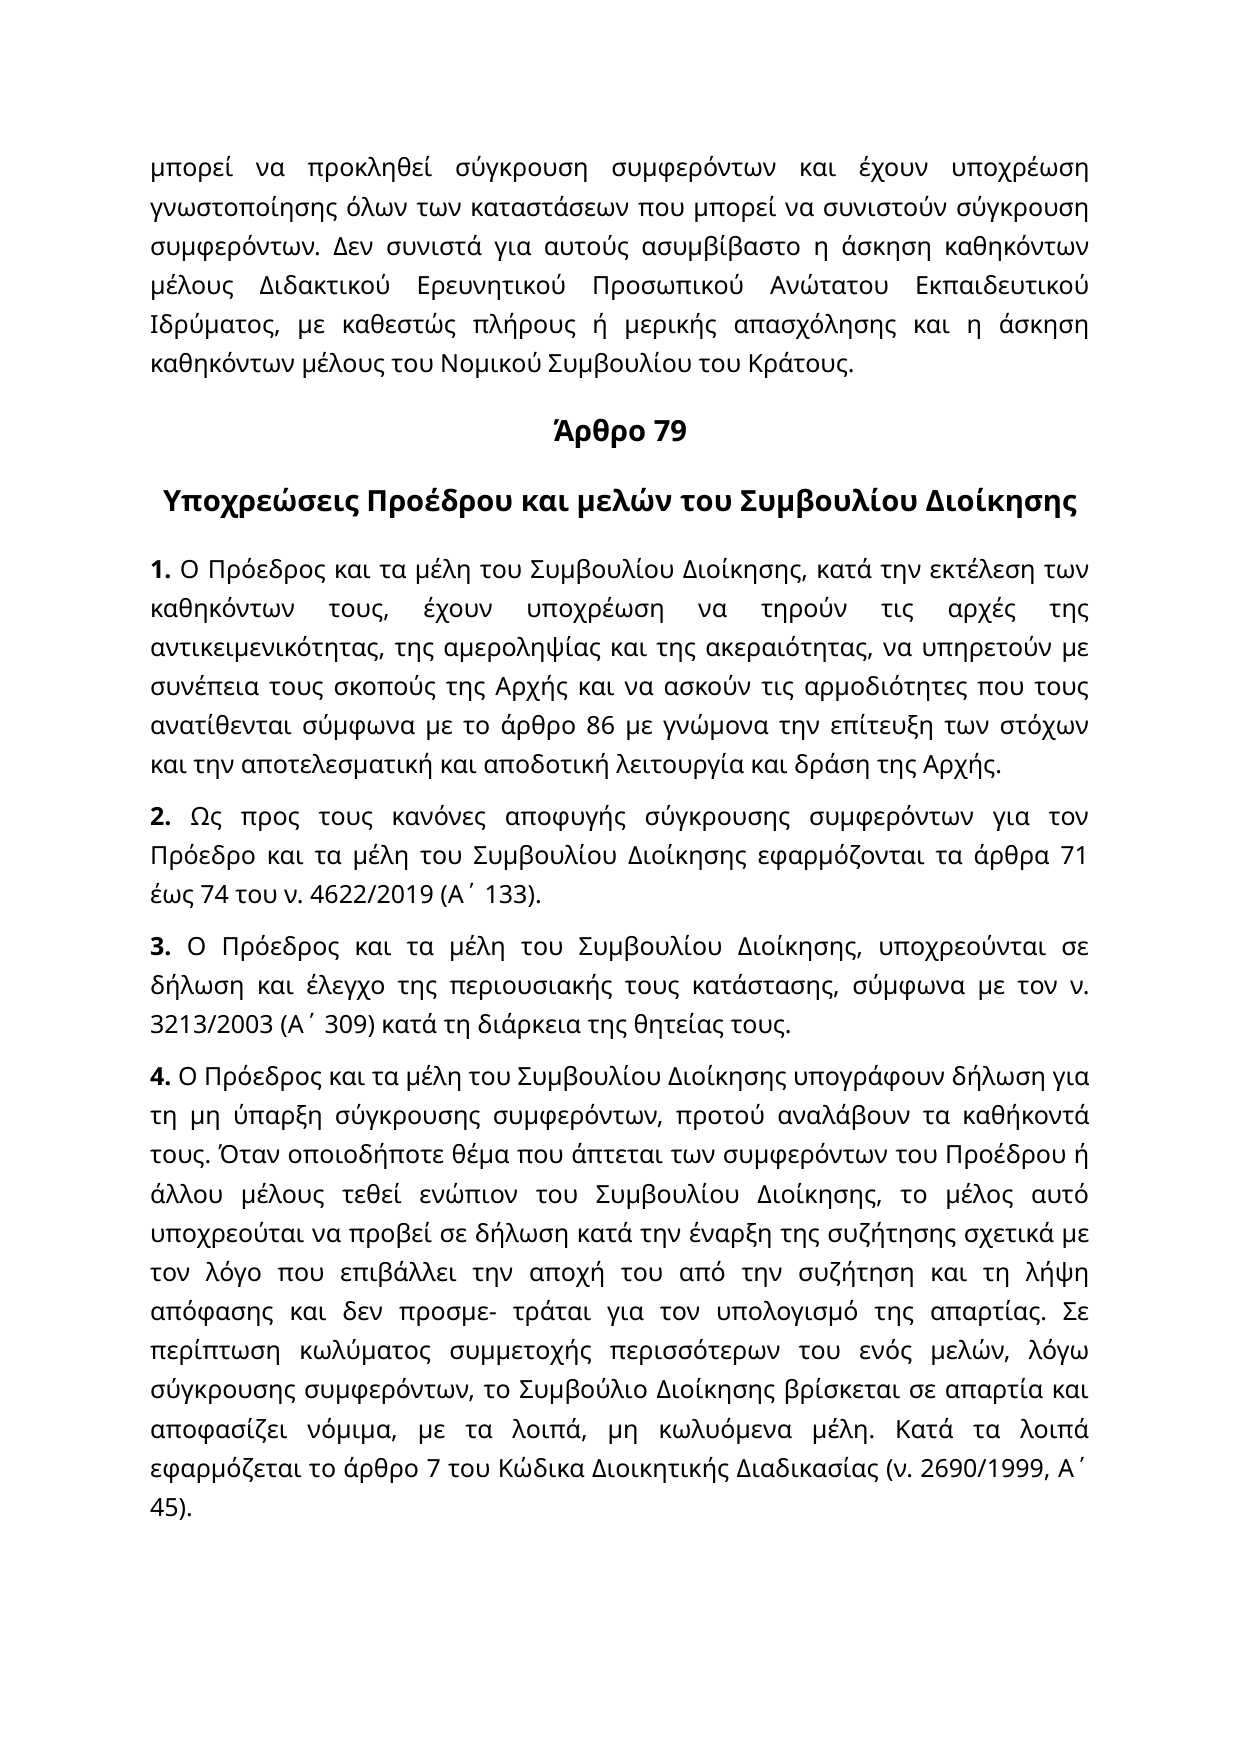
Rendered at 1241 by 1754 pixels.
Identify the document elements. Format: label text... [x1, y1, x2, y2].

subtitle Υποχρεώσεις Προέδρου και μελών του Συμβουλίου Διοίκησης [150, 481, 1090, 520]
text μπορεί να προκληθεί σύγκρουση συμφερόντων και έχουν υποχρέωση γνωστοποίησης όλων των καταστάσεων που μπορεί να συνιστούν σύγκρουση συμφερόντων. Δεν συνιστά για αυτούς ασυμβίβαστο η άσκηση καθηκόντων μέλους Διδακτικού Ερευνητικού Προσωπικού Ανώτατου Εκπαιδευτικού Ιδρύματος, με καθεστώς πλήρους ή μερικής απασχόλησης και η άσκηση καθηκόντων μέλους του Νομικού Συμβουλίου του Κράτους. [150, 150, 1090, 380]
text 4. Ο Πρόεδρος και τα μέλη του Συμβουλίου Διοίκησης υπογράφουν δήλωση για τη μη ύπαρξη σύγκρουσης συμφερόντων, προτού αναλάβουν τα καθήκοντά τους. Όταν οποιοδήποτε θέμα που άπτεται των συμφερόντων του Προέδρου ή άλλου μέλους τεθεί ενώπιον του Συμβουλίου Διοίκησης, το μέλος αυτό υποχρεούται να προβεί σε δήλωση κατά την έναρξη της συζήτησης σχετικά με τον λόγο που επιβάλλει την αποχή του από την συζήτηση και τη λήψη απόφασης και δεν προσμε- τράται για τον υπολογισμό της απαρτίας. Σε περίπτωση κωλύματος συμμετοχής περισσότερων του ενός μελών, λόγω σύγκρουσης συμφερόντων, το Συμβούλιο Διοίκησης βρίσκεται σε απαρτία και αποφασίζει νόμιμα, με τα λοιπά, μη κωλυόμενα μέλη. Κατά τα λοιπά εφαρμόζεται το άρθρο 7 του Κώδικα Διοικητικής Διαδικασίας (ν. 2690/1999, Α΄ 45). [150, 1059, 1090, 1524]
text 2. Ως προς τους κανόνες αποφυγής σύγκρουσης συμφερόντων για τον Πρόεδρο και τα μέλη του Συμβουλίου Διοίκησης εφαρμόζονται τα άρθρα 71 έως 74 του ν. 4622/2019 (Α΄ 133). [150, 799, 1090, 911]
text 3. Ο Πρόεδρος και τα μέλη του Συμβουλίου Διοίκησης, υποχρεούνται σε δήλωση και έλεγχο της περιουσιακής τους κατάστασης, σύμφωνα με τον ν. 3213/2003 (Α΄ 309) κατά τη διάρκεια της θητείας τους. [150, 929, 1090, 1041]
subtitle Άρθρο 79 [150, 410, 1090, 450]
text 1. Ο Πρόεδρος και τα μέλη του Συμβουλίου Διοίκησης, κατά την εκτέλεση των καθηκόντων τους, έχουν υποχρέωση να τηρούν τις αρχές της αντικειμενικότητας, της αμεροληψίας και της ακεραιότητας, να υπηρετούν με συνέπεια τους σκοπούς της Αρχής και να ασκούν τις αρμοδιότητες που τους ανατίθενται σύμφωνα με τo άρθρο 86 με γνώμονα την επίτευξη των στόχων και την αποτελεσματική και αποδοτική λειτουργία και δράση της Αρχής. [150, 551, 1090, 781]
